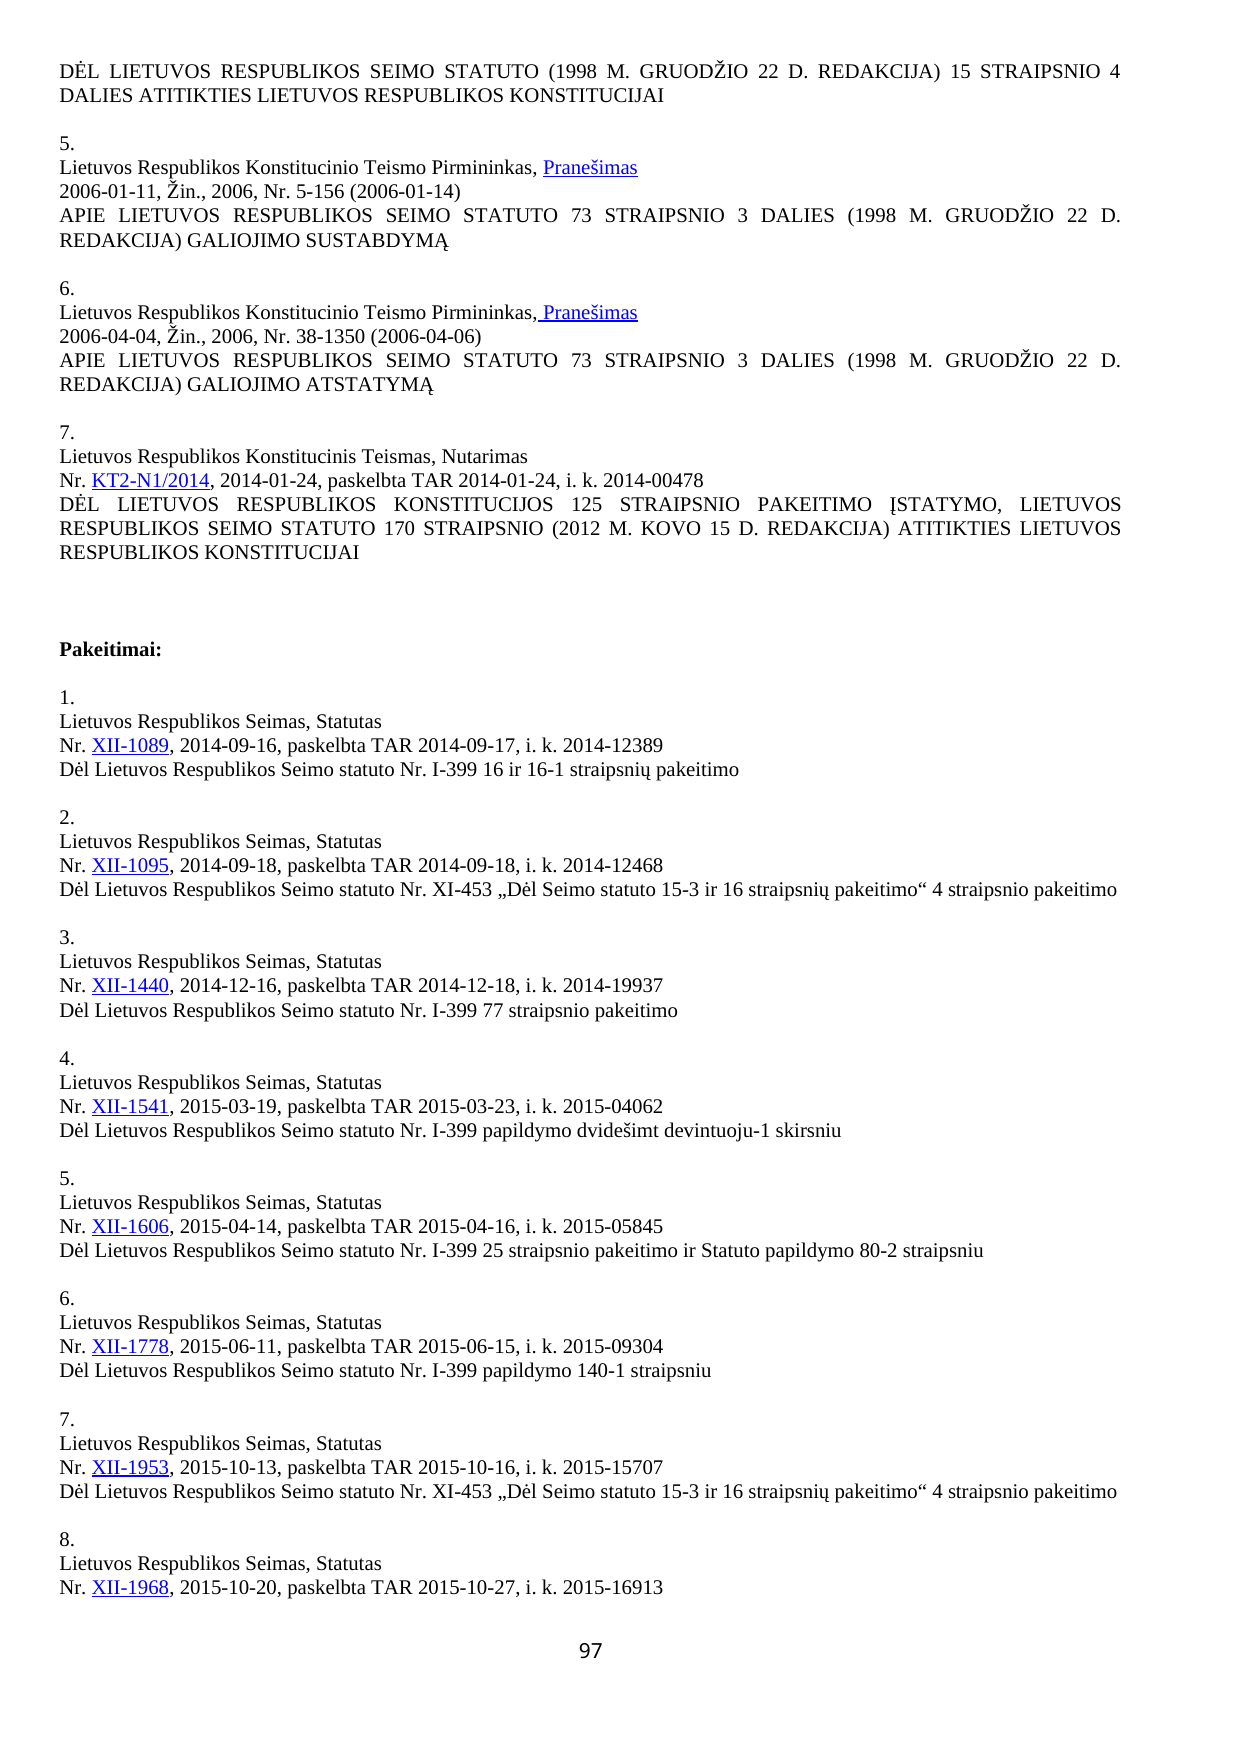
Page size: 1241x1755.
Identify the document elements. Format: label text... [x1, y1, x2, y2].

text 6. [59, 276, 1122, 300]
text Lietuvos Respublikos Seimas, Statutas [59, 709, 1122, 733]
text Nr. XII-1440, 2014-12-16, paskelbta TAR 2014-12-18, i. k. 2014-19937 [59, 973, 1122, 997]
text DĖL LIETUVOS RESPUBLIKOS SEIMO STATUTO (1998 M. GRUODŽIO 22 D. REDAKCIJA) 15 STRAIPSNIO 4 DALIES ATITIKTIES LIETUVOS RESPUBLIKOS KONSTITUCIJAI [59, 59, 1122, 107]
text Dėl Lietuvos Respublikos Seimo statuto Nr. XI-453 „Dėl Seimo statuto 15-3 ir 16 straipsnių pakeitimo“ 4 straipsnio pakeitimo [59, 1479, 1122, 1503]
text Lietuvos Respublikos Seimas, Statutas [59, 829, 1122, 853]
text Lietuvos Respublikos Konstitucinio Teismo Pirmininkas, Pranešimas [59, 300, 1122, 324]
text 5. [59, 1166, 1122, 1190]
text 2006-01-11, Žin., 2006, Nr. 5-156 (2006-01-14) [59, 179, 1122, 203]
text Nr. XII-1968, 2015-10-20, paskelbta TAR 2015-10-27, i. k. 2015-16913 [59, 1575, 1122, 1599]
text Lietuvos Respublikos Seimas, Statutas [59, 1070, 1122, 1094]
text 8. [59, 1527, 1122, 1551]
text Lietuvos Respublikos Konstitucinis Teismas, Nutarimas [59, 444, 1122, 468]
text Nr. XII-1606, 2015-04-14, paskelbta TAR 2015-04-16, i. k. 2015-05845 [59, 1214, 1122, 1238]
text Nr. XII-1089, 2014-09-16, paskelbta TAR 2014-09-17, i. k. 2014-12389 [59, 733, 1122, 757]
text Nr. KT2-N1/2014, 2014-01-24, paskelbta TAR 2014-01-24, i. k. 2014-00478 [59, 468, 1122, 492]
text 7. [59, 1407, 1122, 1431]
text 1. [59, 685, 1122, 709]
text Dėl Lietuvos Respublikos Seimo statuto Nr. I-399 16 ir 16-1 straipsnių pakeitimo [59, 757, 1122, 781]
text 3. [59, 925, 1122, 949]
text 5. [59, 131, 1122, 155]
text Lietuvos Respublikos Seimas, Statutas [59, 1431, 1122, 1455]
text Lietuvos Respublikos Seimas, Statutas [59, 1190, 1122, 1214]
text 6. [59, 1286, 1122, 1310]
text 7. [59, 420, 1122, 444]
text Lietuvos Respublikos Seimas, Statutas [59, 949, 1122, 973]
text Dėl Lietuvos Respublikos Seimo statuto Nr. I-399 papildymo 140-1 straipsniu [59, 1358, 1122, 1382]
text Dėl Lietuvos Respublikos Seimo statuto Nr. XI-453 „Dėl Seimo statuto 15-3 ir 16 straipsnių pakeitimo“ 4 straipsnio pakeitimo [59, 877, 1122, 901]
text APIE LIETUVOS RESPUBLIKOS SEIMO STATUTO 73 STRAIPSNIO 3 DALIES (1998 M. GRUODŽIO 22 D. REDAKCIJA) GALIOJIMO SUSTABDYMĄ [59, 203, 1122, 252]
text Lietuvos Respublikos Seimas, Statutas [59, 1551, 1122, 1575]
text 2006-04-04, Žin., 2006, Nr. 38-1350 (2006-04-06) [59, 324, 1122, 348]
text Lietuvos Respublikos Konstitucinio Teismo Pirmininkas, Pranešimas [59, 155, 1122, 179]
text Nr. XII-1095, 2014-09-18, paskelbta TAR 2014-09-18, i. k. 2014-12468 [59, 853, 1122, 877]
text Dėl Lietuvos Respublikos Seimo statuto Nr. I-399 77 straipsnio pakeitimo [59, 997, 1122, 1022]
text 2. [59, 805, 1122, 829]
text Lietuvos Respublikos Seimas, Statutas [59, 1310, 1122, 1334]
text 4. [59, 1046, 1122, 1070]
text Nr. XII-1541, 2015-03-19, paskelbta TAR 2015-03-23, i. k. 2015-04062 [59, 1094, 1122, 1118]
text Nr. XII-1953, 2015-10-13, paskelbta TAR 2015-10-16, i. k. 2015-15707 [59, 1455, 1122, 1479]
text Nr. XII-1778, 2015-06-11, paskelbta TAR 2015-06-15, i. k. 2015-09304 [59, 1334, 1122, 1358]
text APIE LIETUVOS RESPUBLIKOS SEIMO STATUTO 73 STRAIPSNIO 3 DALIES (1998 M. GRUODŽIO 22 D. REDAKCIJA) GALIOJIMO ATSTATYMĄ [59, 348, 1122, 396]
text Pakeitimai: [59, 637, 1122, 661]
text Dėl Lietuvos Respublikos Seimo statuto Nr. I-399 25 straipsnio pakeitimo ir Statuto papildymo 80-2 straipsniu [59, 1238, 1122, 1262]
text DĖL LIETUVOS RESPUBLIKOS KONSTITUCIJOS 125 STRAIPSNIO PAKEITIMO ĮSTATYMO, LIETUVOS RESPUBLIKOS SEIMO STATUTO 170 STRAIPSNIO (2012 M. KOVO 15 D. REDAKCIJA) ATITIKTIES LIETUVOS RESPUBLIKOS KONSTITUCIJAI [59, 492, 1122, 564]
text Dėl Lietuvos Respublikos Seimo statuto Nr. I-399 papildymo dvidešimt devintuoju-1 skirsniu [59, 1118, 1122, 1142]
